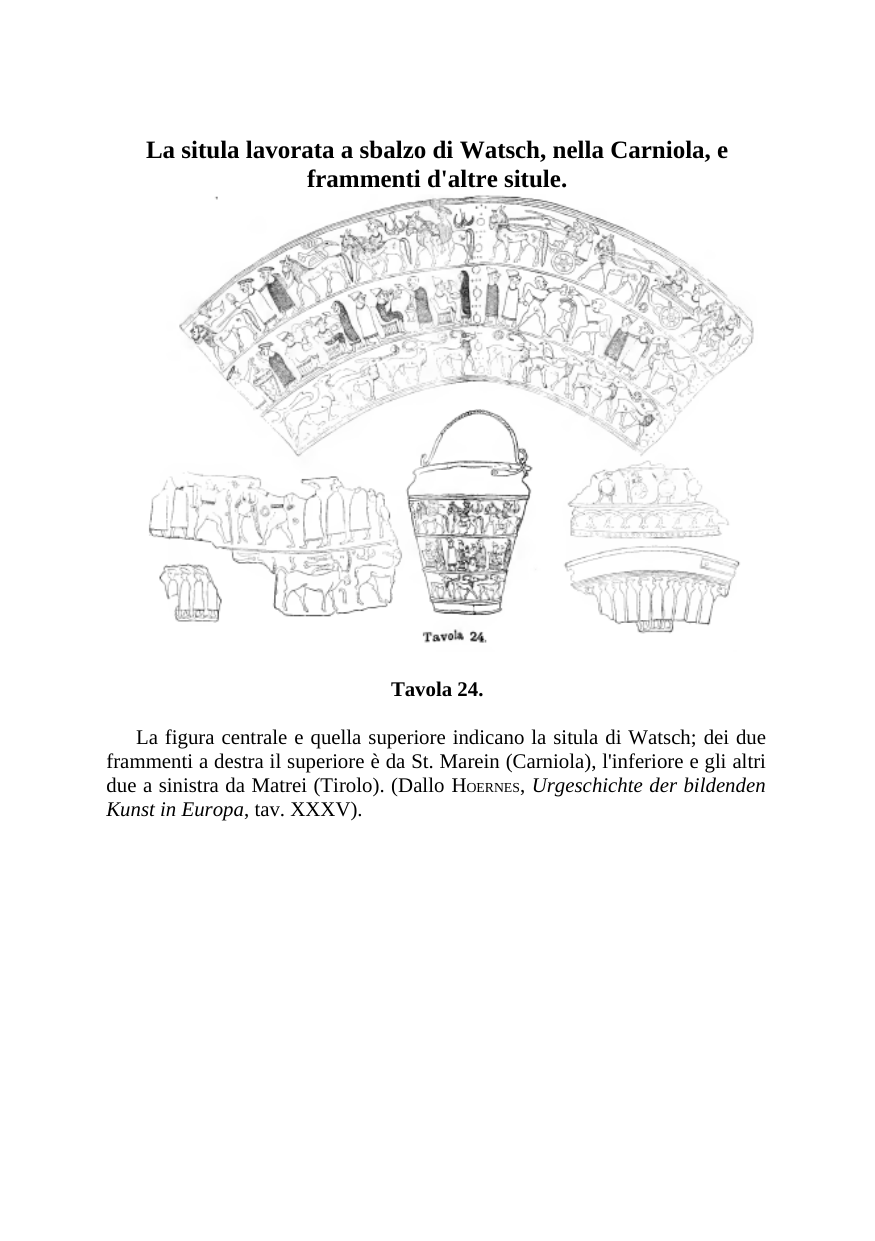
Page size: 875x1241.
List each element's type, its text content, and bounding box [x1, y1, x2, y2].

text La figura centrale e quella superiore indicano la situla di Watsch; dei due frammenti a destra il superiore è da St. Marein (Carniola), l'inferiore e gli altri due a sinistra da Matrei (Tirolo). (Dallo Hoernes, Urgeschichte der bildenden Kunst in Europa, tav. XXXV). [106, 725, 768, 821]
picture [115, 194, 759, 652]
text La situla lavorata a sbalzo di Watsch, nella Carniola, e frammenti d'altre situle. [106, 135, 768, 192]
text Tavola 24. [106, 677, 768, 701]
